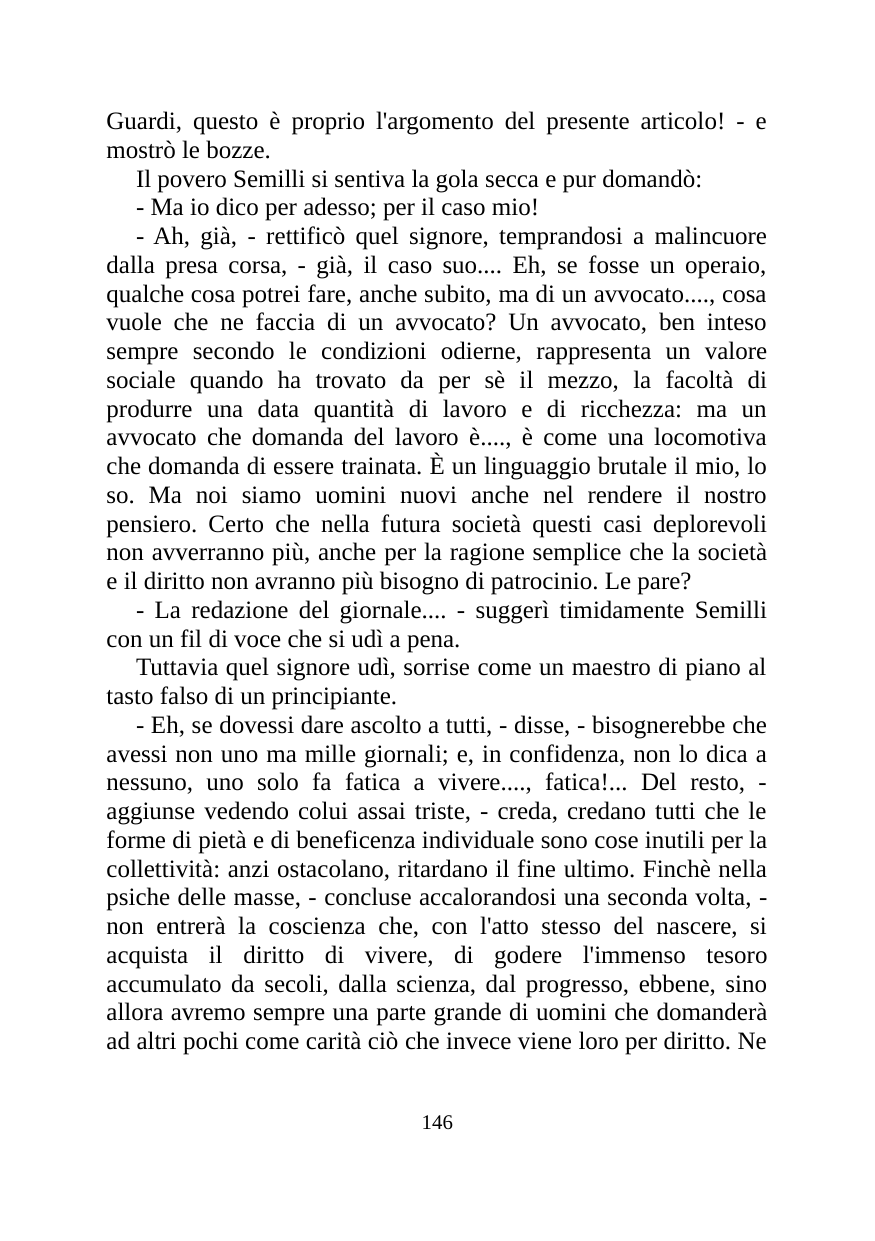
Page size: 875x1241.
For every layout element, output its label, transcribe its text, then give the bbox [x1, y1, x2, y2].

text Il povero Semilli si sentiva la gola secca e pur domandò: [106, 164, 768, 192]
text - La redazione del giornale.... - suggerì timidamente Semilli con un fil di voce che si udì a pena. [106, 595, 768, 652]
text - Ah, già, - rettificò quel signore, temprandosi a malincuore dalla presa corsa, - già, il caso suo.... Eh, se fosse un operaio, qualche cosa potrei fare, anche subito, ma di un avvocato...., cosa vuole che ne faccia di un avvocato? Un avvocato, ben inteso sempre secondo le condizioni odierne, rappresenta un valore sociale quando ha trovato da per sè il mezzo, la facoltà di produrre una data quantità di lavoro e di ricchezza: ma un avvocato che domanda del lavoro è...., è come una locomotiva che domanda di essere trainata. È un linguaggio brutale il mio, lo so. Ma noi siamo uomini nuovi anche nel rendere il nostro pensiero. Certo che nella futura società questi casi deplorevoli non avverranno più, anche per la ragione semplice che la società e il diritto non avranno più bisogno di patrocinio. Le pare? [106, 221, 768, 595]
text - Ma io dico per adesso; per il caso mio! [106, 192, 768, 221]
text Tuttavia quel signore udì, sorrise come un maestro di piano al tasto falso di un principiante. [106, 652, 768, 710]
text Guardi, questo è proprio l'argomento del presente articolo! - e mostrò le bozze. [106, 106, 768, 164]
text - Eh, se dovessi dare ascolto a tutti, - disse, - bisognerebbe che avessi non uno ma mille giornali; e, in confidenza, non lo dica a nessuno, uno solo fa fatica a vivere...., fatica!... Del resto, - aggiunse vedendo colui assai triste, - creda, credano tutti che le forme di pietà e di beneficenza individuale sono cose inutili per la collettività: anzi ostacolano, ritardano il fine ultimo. Finchè nella psiche delle masse, - concluse accalorandosi una seconda volta, - non entrerà la coscienza che, con l'atto stesso del nascere, si acquista il diritto di vivere, di godere l'immenso tesoro accumulato da secoli, dalla scienza, dal progresso, ebbene, sino allora avremo sempre una parte grande di uomini che domanderà ad altri pochi come carità ciò che invece viene loro per diritto. Ne [106, 710, 768, 1055]
